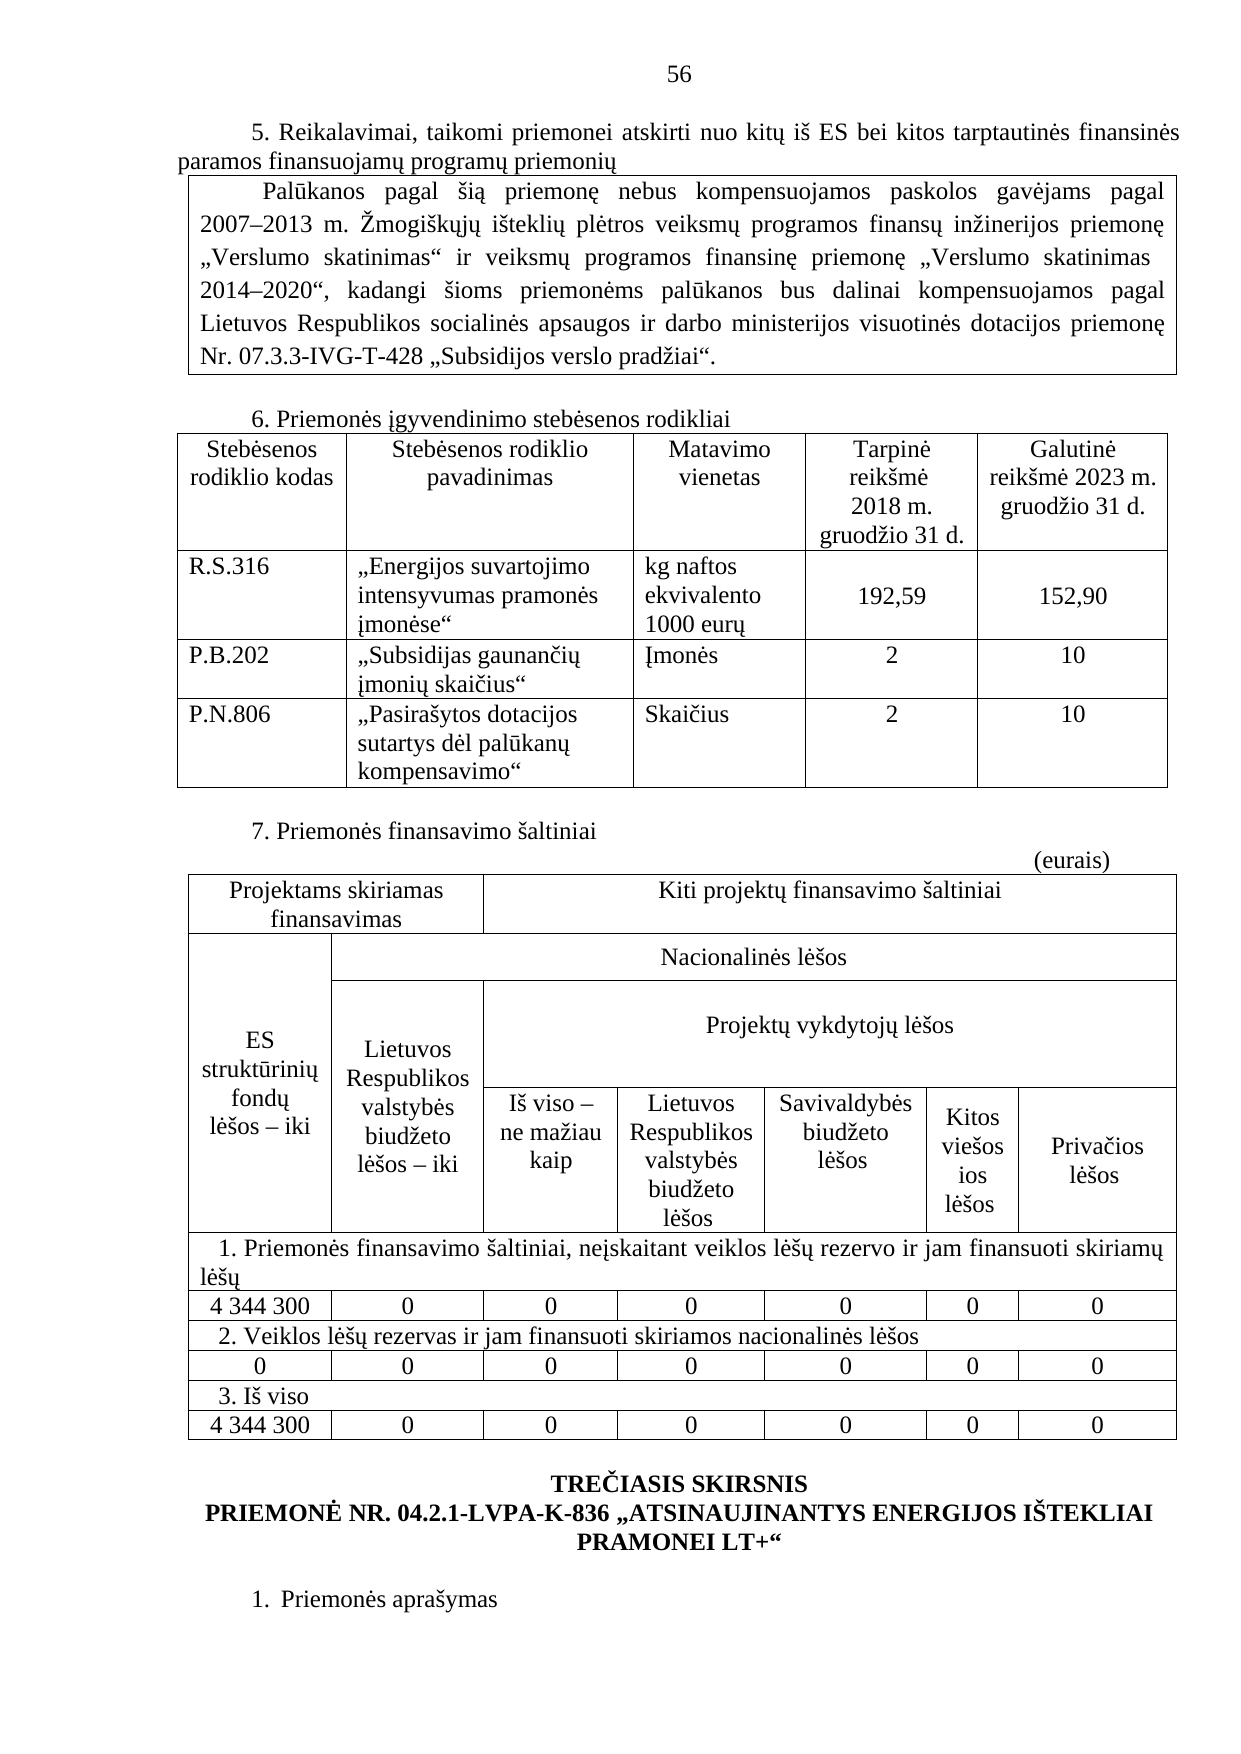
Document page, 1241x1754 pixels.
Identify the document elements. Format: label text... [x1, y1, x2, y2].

table_cell ES struktūrinių fondų lėšos – iki [189, 934, 331, 1232]
table_header Matavimo vienetas [634, 434, 805, 550]
table_cell 0 [618, 1351, 764, 1380]
text 1. Priemonės aprašymas [251, 1584, 1181, 1613]
table_cell 0 [332, 1411, 483, 1439]
text TREČIASIS SKIRSNIS [177, 1469, 1181, 1498]
table_cell Savivaldybės biudžeto lėšos [765, 1088, 926, 1232]
table_cell 0 [1019, 1351, 1176, 1380]
table_cell Įmonės [634, 640, 805, 698]
text 6. Priemonės įgyvendinimo stebėsenos rodikliai [177, 404, 1181, 433]
table_cell 0 [1019, 1291, 1176, 1320]
table_cell 10 [978, 640, 1167, 698]
table_cell Skaičius [634, 699, 805, 787]
table_cell 152,90 [978, 551, 1167, 639]
table_header Galutinė reikšmė 2023 m. gruodžio 31 d. [978, 434, 1167, 550]
table_cell Projektų vykdytojų lėšos [484, 981, 1176, 1087]
table_cell 1. Priemonės finansavimo šaltiniai, neįskaitant veiklos lėšų rezervo ir jam finansuoti skiriamų lėšų [189, 1233, 1176, 1290]
table_cell P.B.202 [178, 640, 346, 698]
table_cell 4 344 300 [189, 1291, 331, 1320]
table_cell „Subsidijas gaunančių įmonių skaičius“ [347, 640, 633, 698]
table_header Kiti projektų finansavimo šaltiniai [484, 875, 1176, 932]
text PRIEMONĖ NR. 04.2.1-LVPA-K-836 „ATSINAUJINANTYS ENERGIJOS IŠTEKLIAI PRAMONEI LT+“ [177, 1498, 1181, 1555]
table_cell Lietuvos Respublikos valstybės biudžeto lėšos [618, 1088, 764, 1232]
table_header Stebėsenos rodiklio kodas [178, 434, 346, 550]
table_cell R.S.316 [178, 551, 346, 639]
table_header Tarpinė reikšmė 2018 m. gruodžio 31 d. [806, 434, 977, 550]
table_cell 0 [765, 1351, 926, 1380]
table_cell 0 [1019, 1411, 1176, 1439]
table_cell Kitos viešosios lėšos [927, 1088, 1018, 1232]
text 5. Reikalavimai, taikomi priemonei atskirti nuo kitų iš ES bei kitos tarptautinės finansinės paramos finansuojamų programų priemonių [177, 117, 1181, 175]
table_cell Nacionalinės lėšos [332, 934, 1176, 980]
table_cell 0 [765, 1411, 926, 1439]
table_cell 0 [189, 1351, 331, 1380]
table_cell „Energijos suvartojimo intensyvumas pramonės įmonėse“ [347, 551, 633, 639]
table_cell 0 [332, 1351, 483, 1380]
table_header Palūkanos pagal šią priemonę nebus kompensuojamos paskolos gavėjams pagal 2007–2013 m. Žmogiškųjų išteklių plėtros veiksmų programos finansų inžinerijos priemonę „Verslumo skatinimas“ ir veiksmų programos finansinę priemonę „Verslumo skatinimas 2014–2020“, kadangi šioms priemonėms palūkanos bus dalinai kompensuojamos pagal Lietuvos Respublikos socialinės apsaugos ir darbo ministerijos visuotinės dotacijos priemonę Nr. 07.3.3-IVG-T-428 „Subsidijos verslo pradžiai“. [189, 176, 1176, 374]
table_cell Lietuvos Respublikos valstybės biudžeto lėšos – iki [332, 981, 483, 1232]
table_cell 2. Veiklos lėšų rezervas ir jam finansuoti skiriamos nacionalinės lėšos [189, 1321, 1176, 1350]
table_header Stebėsenos rodiklio pavadinimas [347, 434, 633, 550]
table_cell P.N.806 [178, 699, 346, 787]
table_cell 0 [484, 1351, 617, 1380]
table_cell „Pasirašytos dotacijos sutartys dėl palūkanų kompensavimo“ [347, 699, 633, 787]
table_cell 0 [484, 1411, 617, 1439]
table_cell 0 [484, 1291, 617, 1320]
table_cell 0 [618, 1291, 764, 1320]
table_cell Iš viso – ne mažiau kaip [484, 1088, 617, 1232]
table_cell 0 [927, 1291, 1018, 1320]
table_cell 192,59 [806, 551, 977, 639]
table_cell 10 [978, 699, 1167, 787]
table_cell 0 [765, 1291, 926, 1320]
table_cell 2 [806, 640, 977, 698]
table_cell 0 [927, 1351, 1018, 1380]
table_cell 2 [806, 699, 977, 787]
table_cell 4 344 300 [189, 1411, 331, 1439]
table_cell 0 [332, 1291, 483, 1320]
table_cell Privačios lėšos [1019, 1088, 1176, 1232]
text 7. Priemonės finansavimo šaltiniai [251, 816, 1181, 845]
table_cell 0 [618, 1411, 764, 1439]
table_header Projektams skiriamas finansavimas [189, 875, 483, 932]
table_cell 0 [927, 1411, 1018, 1439]
table_cell 3. Iš viso [189, 1381, 1176, 1409]
table_cell kg naftos ekvivalento 1000 eurų [634, 551, 805, 639]
text (eurais) [177, 845, 1181, 874]
